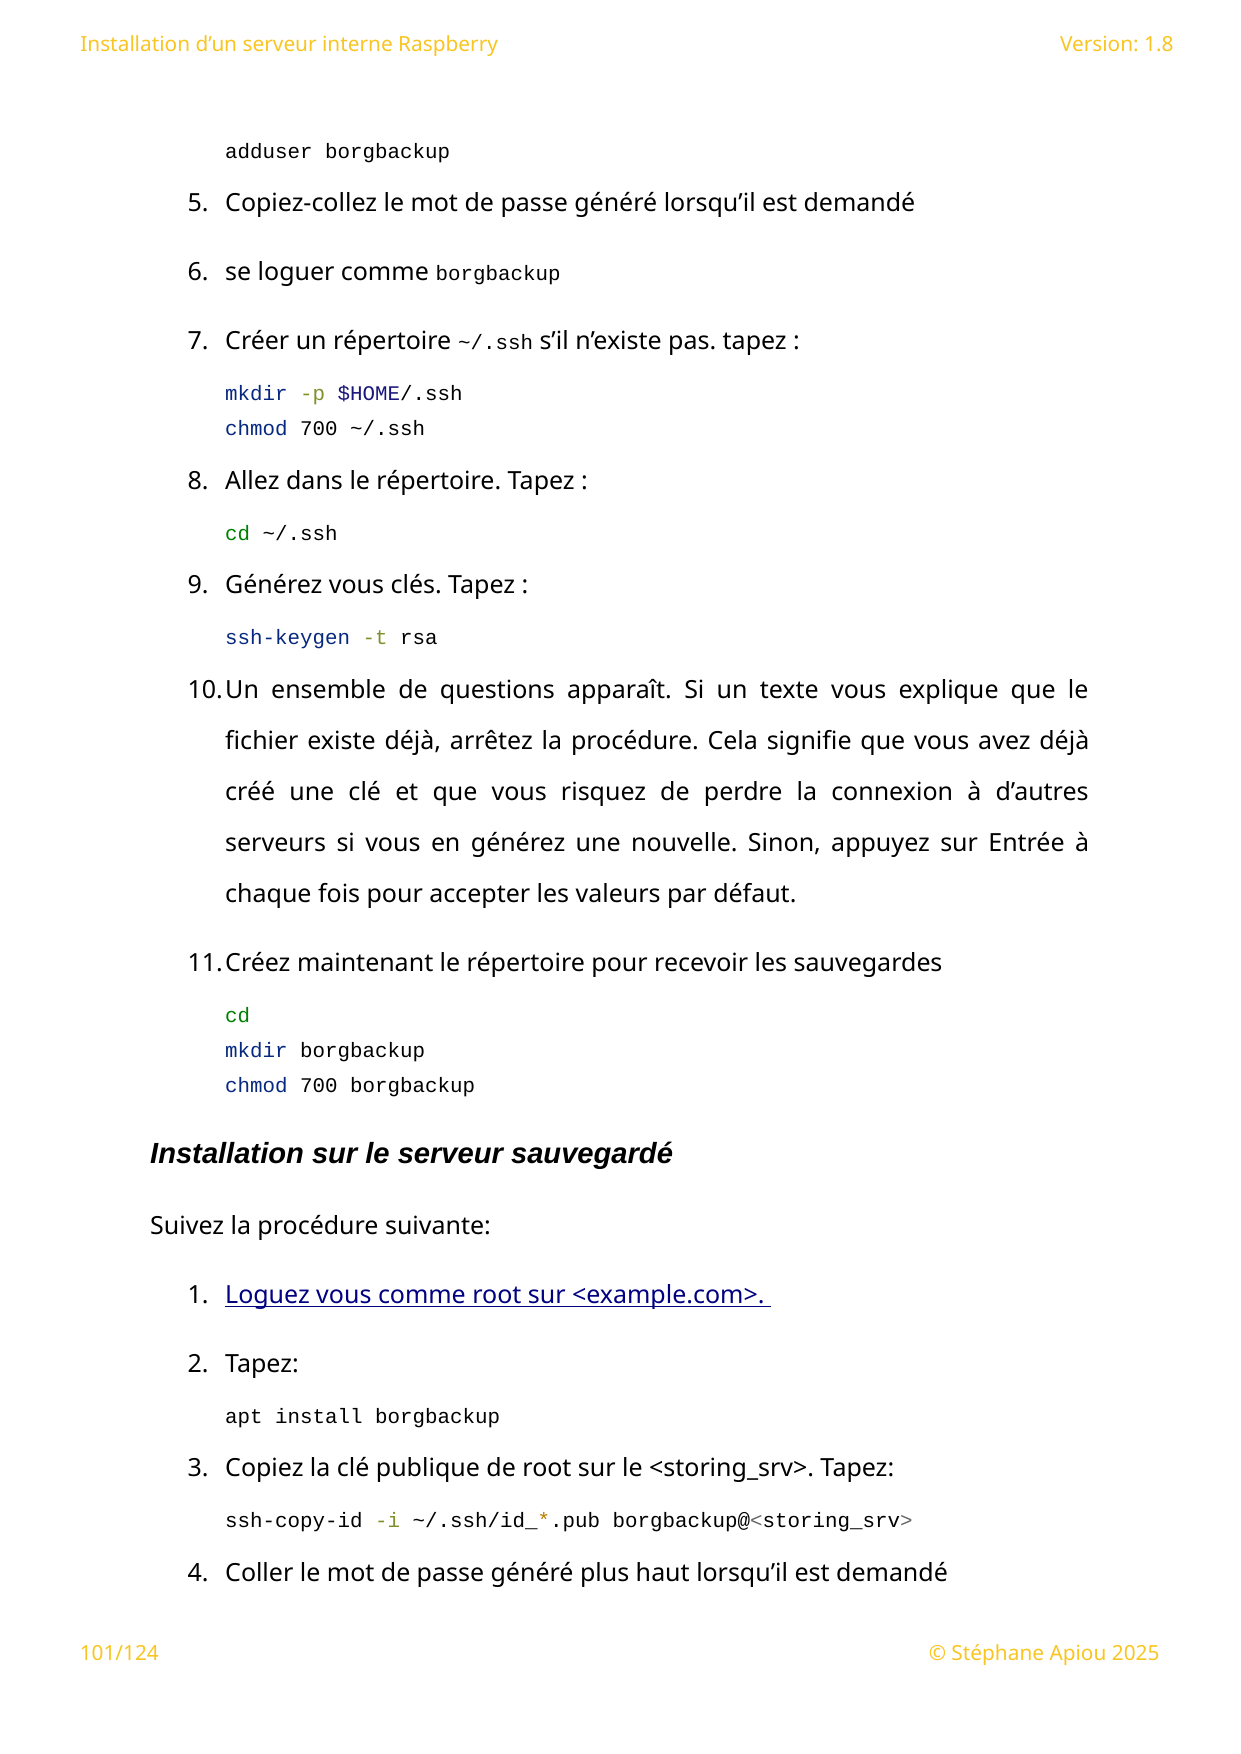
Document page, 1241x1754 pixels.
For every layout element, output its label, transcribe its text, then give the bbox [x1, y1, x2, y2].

list Tapez: [187, 1346, 1090, 1380]
list cd [187, 1005, 1090, 1028]
list mkdir borgbackup [187, 1040, 1090, 1064]
subtitle Installation sur le serveur sauvegardé [150, 1136, 1090, 1169]
list chmod 700 ~/.ssh [187, 418, 1090, 442]
list Coller le mot de passe généré plus haut lorsqu’il est demandé [187, 1554, 1090, 1588]
list se loguer comme borgbackup [187, 254, 1090, 288]
list Copiez-collez le mot de passe généré lorsqu’il est demandé [187, 185, 1090, 219]
list ssh-copy-id -i ~/.ssh/id_*.pub borgbackup@<storing_srv> [187, 1510, 1090, 1534]
list apt install borgbackup [187, 1406, 1090, 1429]
list chmod 700 borgbackup [187, 1076, 1090, 1099]
list mkdir -p $HOME/.ssh [187, 383, 1090, 407]
list Créez maintenant le répertoire pour recevoir les sauvegardes [187, 945, 1090, 979]
list ssh-keygen -t rsa [187, 627, 1090, 651]
list Générez vous clés. Tapez : [187, 567, 1090, 601]
list Allez dans le répertoire. Tapez : [187, 463, 1090, 497]
list Créer un répertoire ~/.ssh s’il n’existe pas. tapez : [187, 323, 1090, 357]
list Un ensemble de questions apparaît. Si un texte vous explique que le fichier existe déjà, arrêtez la procédure. Cela signifie que vous avez déjà créé une clé et que vous risquez de perdre la connexion à d’autres serveurs si vous en générez une nouvelle. Sinon, appuyez sur Entrée à chaque fois pour accepter les valeurs par défaut. [187, 672, 1090, 910]
list adduser borgbackup [187, 141, 1090, 164]
list Loguez vous comme root sur <example.com>. [187, 1277, 1090, 1311]
text Suivez la procédure suivante: [150, 1208, 1090, 1242]
list cd ~/.ssh [187, 523, 1090, 546]
list Copiez la clé publique de root sur le <storing_srv>. Tapez: [187, 1450, 1090, 1484]
